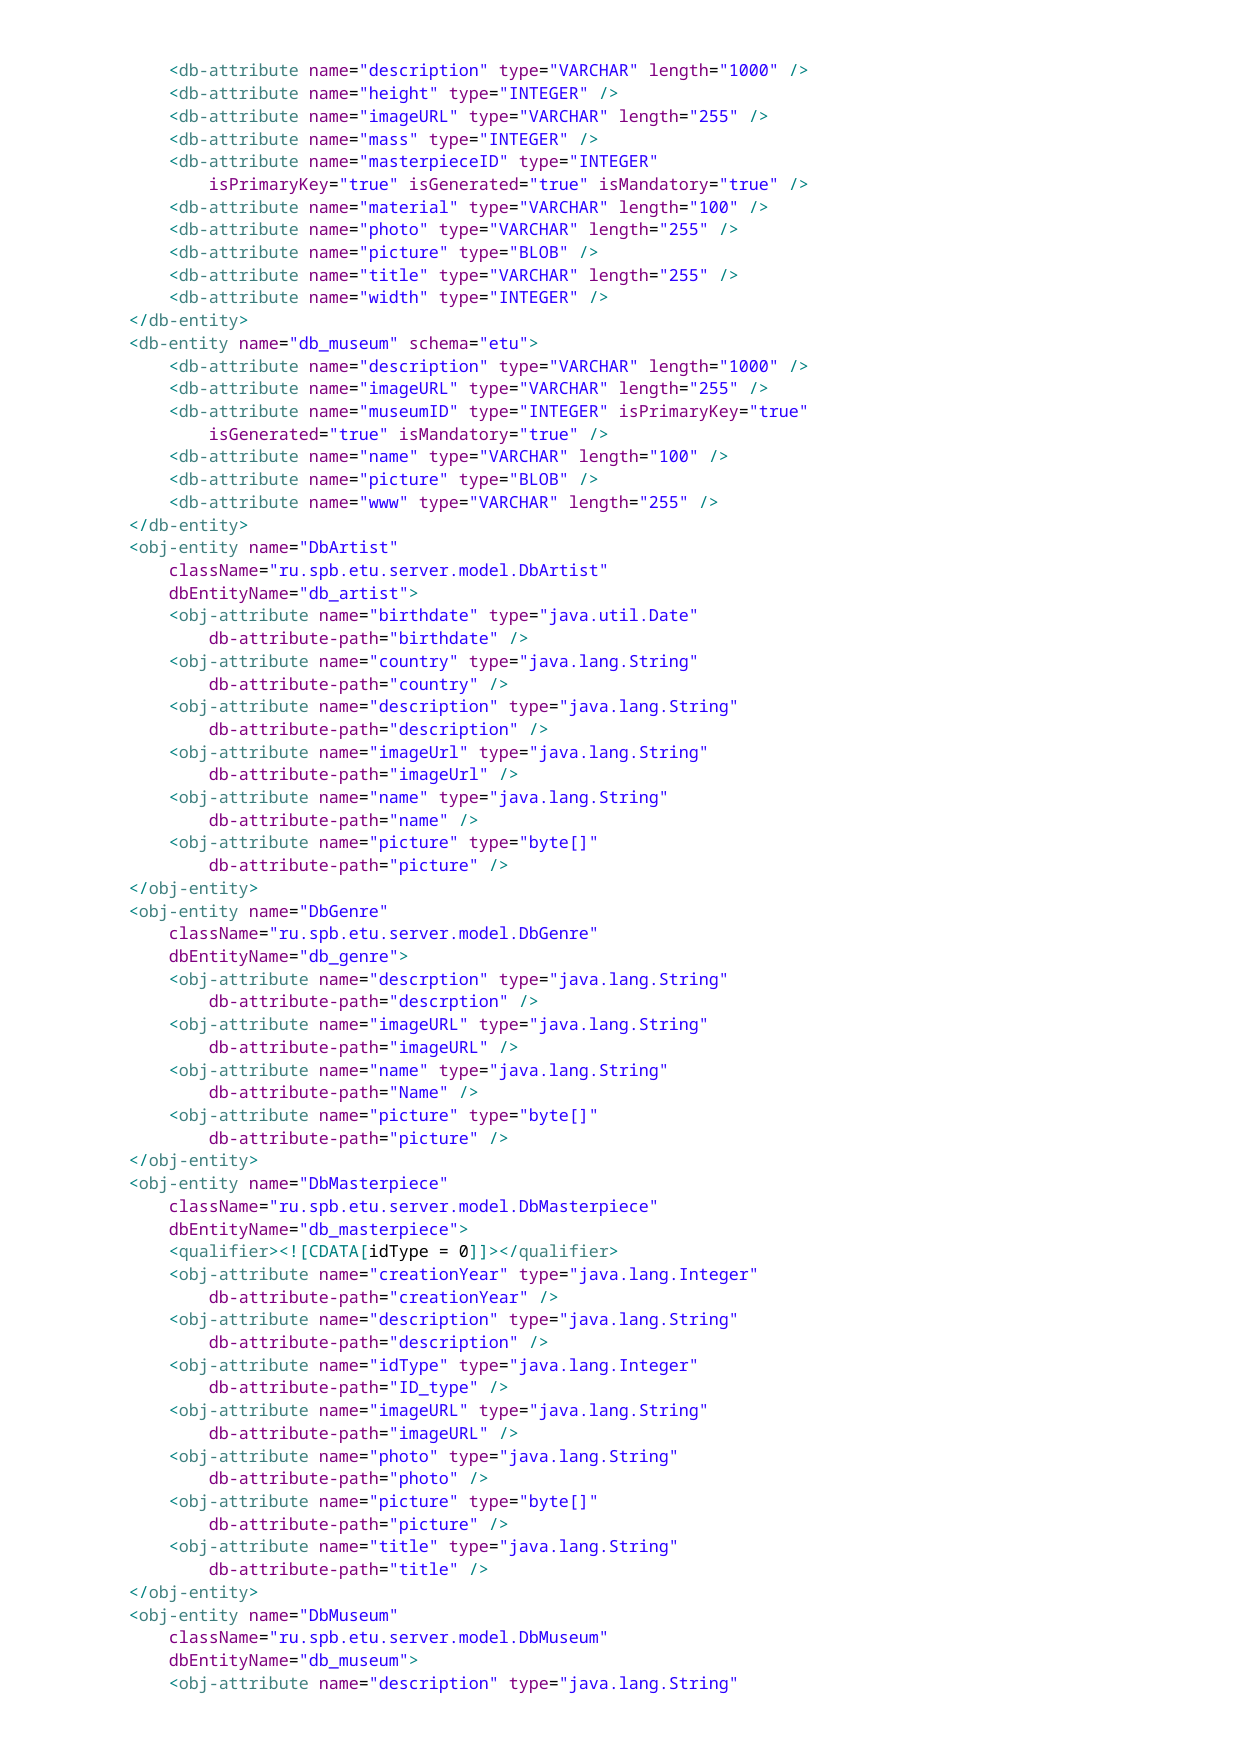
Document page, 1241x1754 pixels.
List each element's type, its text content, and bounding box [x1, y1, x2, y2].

text dbEntityName="db_museum"> [88, 1649, 1181, 1671]
text <obj-attribute name="imageURL" type="java.lang.String" [88, 1013, 1181, 1036]
text <db-attribute name="photo" type="VARCHAR" length="255" /> [88, 218, 1181, 241]
text <db-attribute name="mass" type="INTEGER" /> [88, 127, 1181, 150]
text <obj-attribute name="imageURL" type="java.lang.String" [88, 1399, 1181, 1422]
text </db-entity> [88, 309, 1181, 332]
text isGenerated="true" isMandatory="true" /> [88, 422, 1181, 445]
text <db-attribute name="description" type="VARCHAR" length="1000" /> [88, 59, 1181, 82]
text db-attribute-path="title" /> [88, 1558, 1181, 1581]
text db-attribute-path="picture" /> [88, 1126, 1181, 1149]
text <obj-entity name="DbMasterpiece" [88, 1172, 1181, 1194]
text <obj-attribute name="name" type="java.lang.String" [88, 786, 1181, 808]
text <db-attribute name="material" type="VARCHAR" length="100" /> [88, 195, 1181, 218]
text <obj-entity name="DbGenre" [88, 899, 1181, 922]
text dbEntityName="db_artist"> [88, 581, 1181, 604]
text db-attribute-path="imageURL" /> [88, 1036, 1181, 1058]
text isPrimaryKey="true" isGenerated="true" isMandatory="true" /> [88, 173, 1181, 195]
text <db-attribute name="title" type="VARCHAR" length="255" /> [88, 263, 1181, 286]
text db-attribute-path="description" /> [88, 1331, 1181, 1353]
text <obj-entity name="DbArtist" [88, 536, 1181, 559]
text db-attribute-path="imageUrl" /> [88, 763, 1181, 786]
text <db-entity name="db_museum" schema="etu"> [88, 332, 1181, 354]
text db-attribute-path="country" /> [88, 672, 1181, 695]
text <obj-attribute name="title" type="java.lang.String" [88, 1535, 1181, 1558]
text <db-attribute name="www" type="VARCHAR" length="255" /> [88, 491, 1181, 513]
text className="ru.spb.etu.server.model.DbArtist" [88, 559, 1181, 581]
text </db-entity> [88, 513, 1181, 536]
text db-attribute-path="picture" /> [88, 1512, 1181, 1535]
text dbEntityName="db_masterpiece"> [88, 1217, 1181, 1240]
text <obj-attribute name="picture" type="byte[]" [88, 1490, 1181, 1512]
text <qualifier><![CDATA[idType = 0]]></qualifier> [88, 1240, 1181, 1263]
text db-attribute-path="name" /> [88, 808, 1181, 831]
text <obj-attribute name="description" type="java.lang.String" [88, 1308, 1181, 1331]
text <obj-attribute name="description" type="java.lang.String" [88, 1671, 1181, 1694]
text <obj-attribute name="photo" type="java.lang.String" [88, 1444, 1181, 1467]
text db-attribute-path="picture" /> [88, 854, 1181, 877]
text <db-attribute name="height" type="INTEGER" /> [88, 82, 1181, 104]
text dbEntityName="db_genre"> [88, 945, 1181, 967]
text <obj-attribute name="name" type="java.lang.String" [88, 1058, 1181, 1081]
text db-attribute-path="description" /> [88, 718, 1181, 740]
text <db-attribute name="picture" type="BLOB" /> [88, 241, 1181, 263]
text db-attribute-path="birthdate" /> [88, 627, 1181, 649]
text <obj-attribute name="country" type="java.lang.String" [88, 649, 1181, 672]
text <obj-entity name="DbMuseum" [88, 1603, 1181, 1626]
text </obj-entity> [88, 877, 1181, 899]
text db-attribute-path="photo" /> [88, 1467, 1181, 1490]
text </obj-entity> [88, 1581, 1181, 1603]
text db-attribute-path="Name" /> [88, 1081, 1181, 1104]
text <db-attribute name="masterpieceID" type="INTEGER" [88, 150, 1181, 173]
text <db-attribute name="name" type="VARCHAR" length="100" /> [88, 445, 1181, 468]
text <obj-attribute name="picture" type="byte[]" [88, 831, 1181, 854]
text className="ru.spb.etu.server.model.DbMuseum" [88, 1626, 1181, 1649]
text <db-attribute name="width" type="INTEGER" /> [88, 286, 1181, 309]
text <db-attribute name="imageURL" type="VARCHAR" length="255" /> [88, 104, 1181, 127]
text <db-attribute name="imageURL" type="VARCHAR" length="255" /> [88, 377, 1181, 400]
text <db-attribute name="picture" type="BLOB" /> [88, 468, 1181, 491]
text <db-attribute name="description" type="VARCHAR" length="1000" /> [88, 354, 1181, 377]
text </obj-entity> [88, 1149, 1181, 1172]
text <obj-attribute name="birthdate" type="java.util.Date" [88, 604, 1181, 627]
text <db-attribute name="museumID" type="INTEGER" isPrimaryKey="true" [88, 400, 1181, 422]
text className="ru.spb.etu.server.model.DbMasterpiece" [88, 1194, 1181, 1217]
text <obj-attribute name="idType" type="java.lang.Integer" [88, 1353, 1181, 1376]
text className="ru.spb.etu.server.model.DbGenre" [88, 922, 1181, 945]
text <obj-attribute name="creationYear" type="java.lang.Integer" [88, 1263, 1181, 1285]
text <obj-attribute name="imageUrl" type="java.lang.String" [88, 740, 1181, 763]
text db-attribute-path="descrption" /> [88, 990, 1181, 1013]
text <obj-attribute name="descrption" type="java.lang.String" [88, 967, 1181, 990]
text db-attribute-path="ID_type" /> [88, 1376, 1181, 1399]
text db-attribute-path="creationYear" /> [88, 1285, 1181, 1308]
text <obj-attribute name="picture" type="byte[]" [88, 1104, 1181, 1126]
text <obj-attribute name="description" type="java.lang.String" [88, 695, 1181, 718]
text db-attribute-path="imageURL" /> [88, 1422, 1181, 1444]
